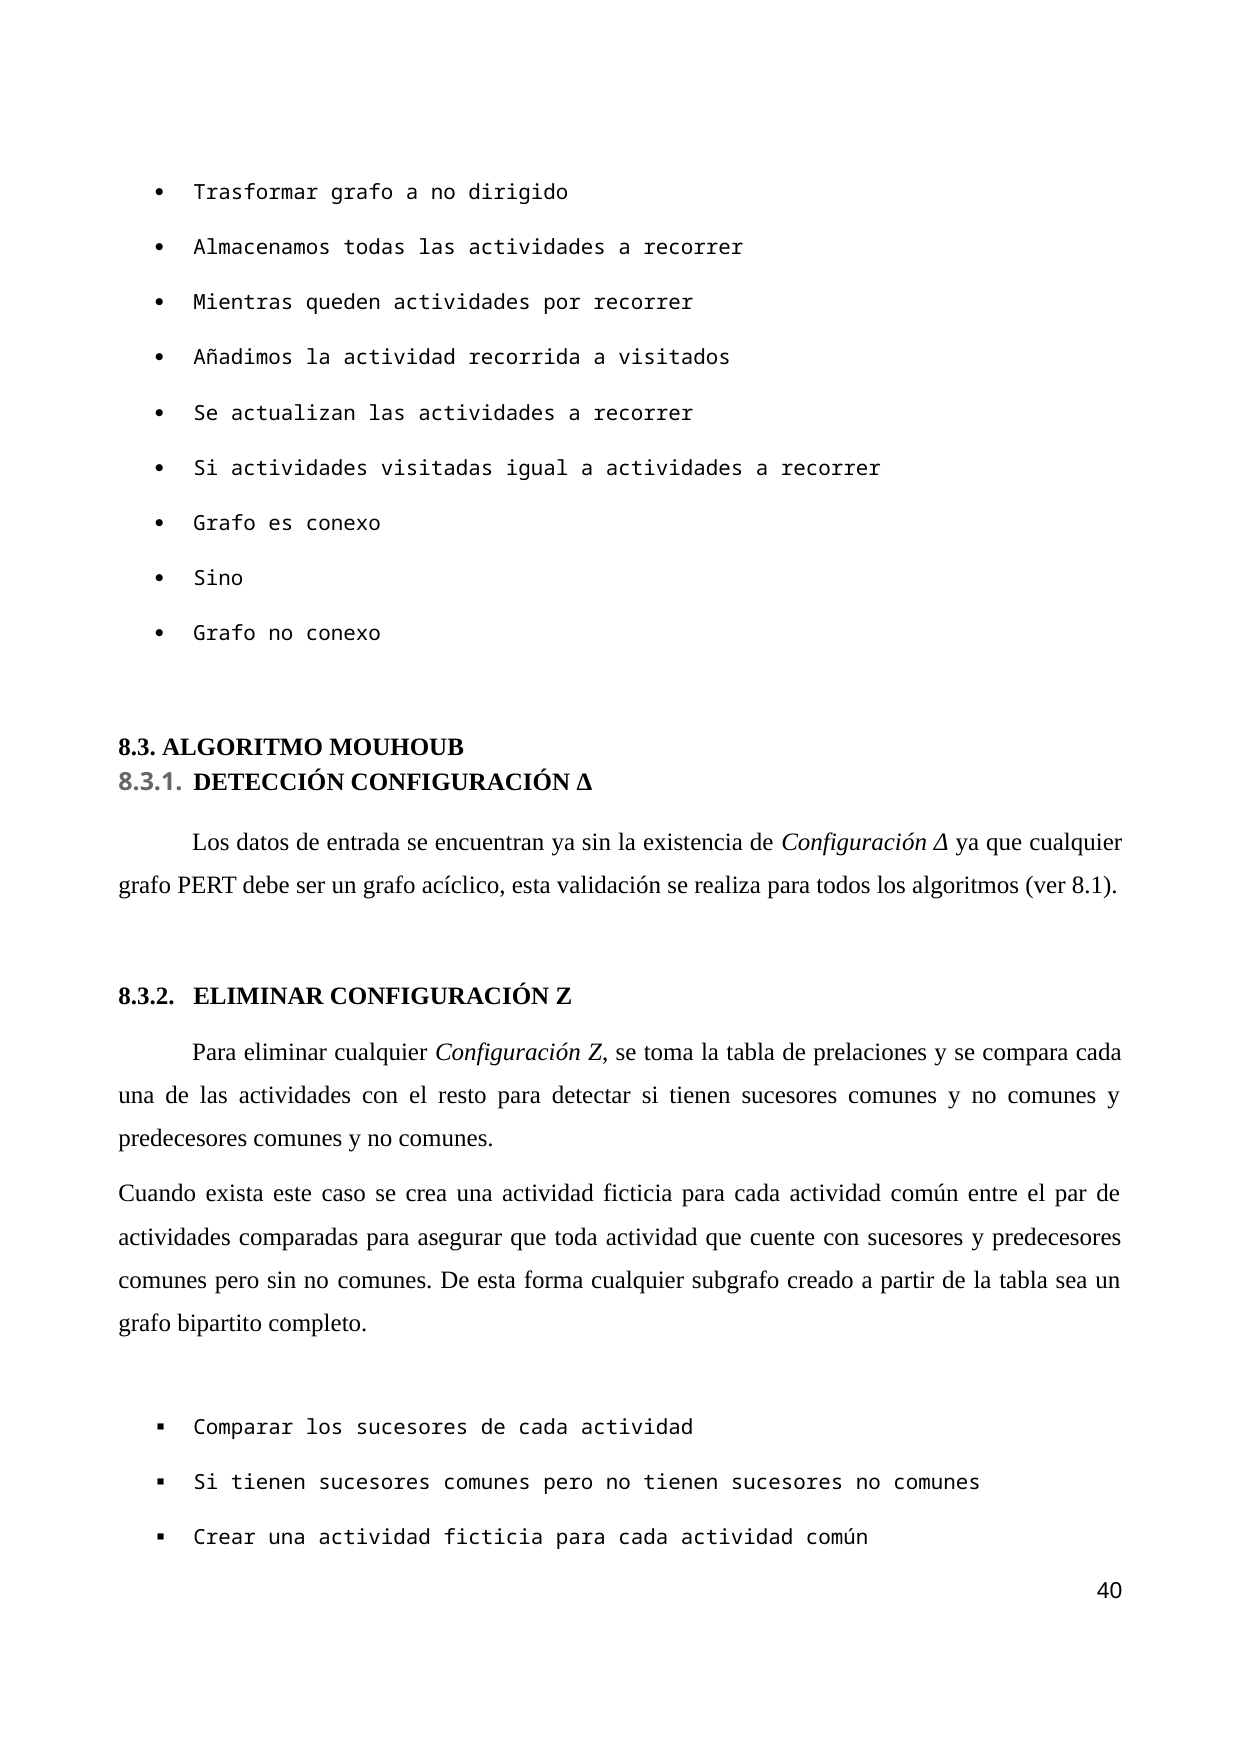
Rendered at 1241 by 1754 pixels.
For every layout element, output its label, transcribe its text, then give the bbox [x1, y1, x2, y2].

list Crear una actividad ficticia para cada actividad común [156, 1522, 1122, 1551]
list Almacenamos todas las actividades a recorrer [156, 232, 1122, 261]
list Grafo no conexo [156, 618, 1122, 646]
list ELIMINAR CONFIGURACIÓN Z [118, 981, 1122, 1010]
list Trasformar grafo a no dirigido [156, 177, 1122, 206]
list Sino [156, 563, 1122, 591]
list Si actividades visitadas igual a actividades a recorrer [156, 453, 1122, 481]
list Comparar los sucesores de cada actividad [156, 1412, 1122, 1441]
text 8.3. ALGORITMO MOUHOUB [118, 732, 1122, 761]
list Mientras queden actividades por recorrer [156, 287, 1122, 316]
list DETECCIÓN CONFIGURACIÓN Δ [118, 763, 1122, 797]
list Se actualizan las actividades a recorrer [156, 398, 1122, 426]
list Grafo es conexo [156, 508, 1122, 536]
list Si tienen sucesores comunes pero no tienen sucesores no comunes [156, 1467, 1122, 1496]
text Para eliminar cualquier Configuración Z, se toma la tabla de prelaciones y se compara cada una de las actividades con el resto para detectar si tienen sucesores comunes y no comunes y predecesores comunes y no comunes. [118, 1037, 1122, 1152]
text Cuando exista este caso se crea una actividad ficticia para cada actividad común entre el par de actividades comparadas para asegurar que toda actividad que cuente con sucesores y predecesores comunes pero sin no comunes. De esta forma cualquier subgrafo creado a partir de la tabla sea un grafo bipartito completo. [118, 1178, 1122, 1337]
text Los datos de entrada se encuentran ya sin la existencia de Configuración Δ ya que cualquier grafo PERT debe ser un grafo acíclico, esta validación se realiza para todos los algoritmos (ver 8.1). [118, 827, 1122, 898]
list Añadimos la actividad recorrida a visitados [156, 342, 1122, 371]
